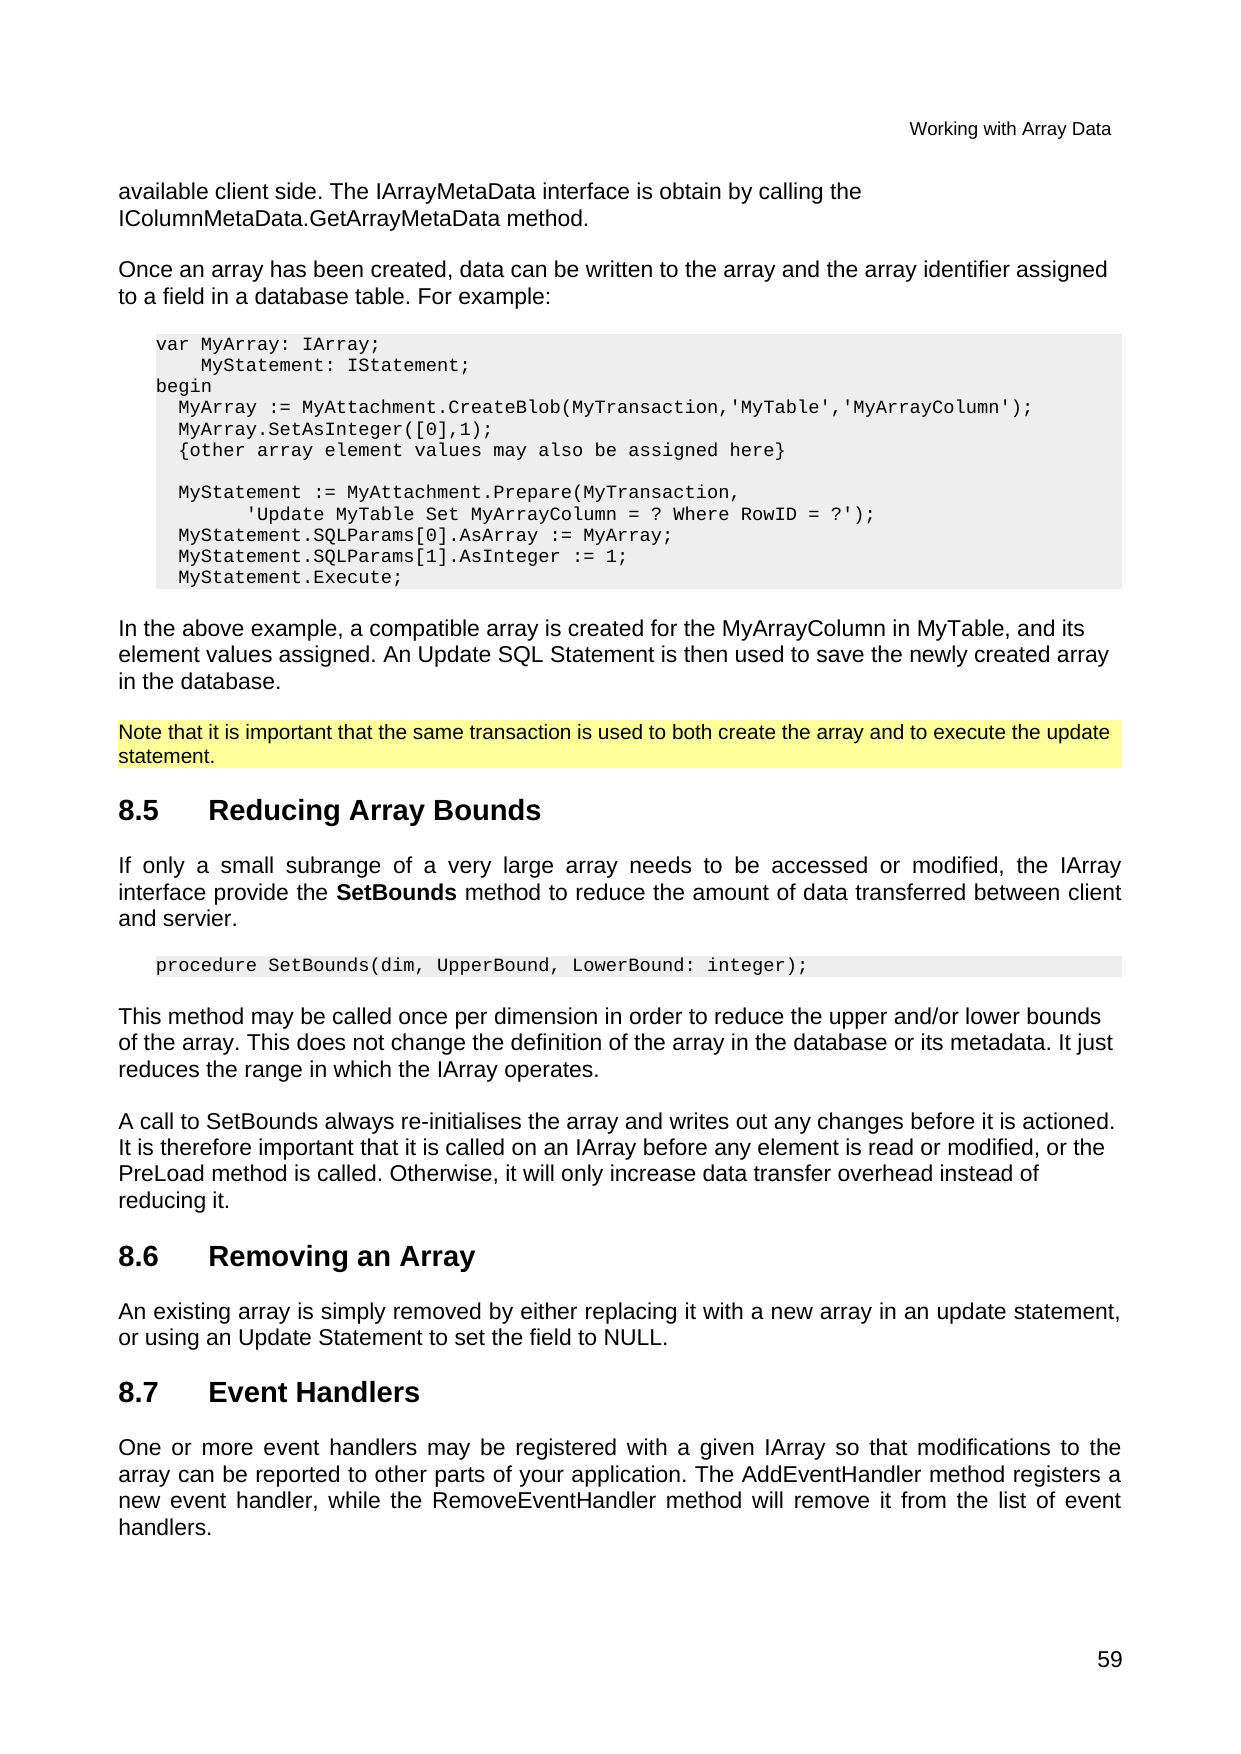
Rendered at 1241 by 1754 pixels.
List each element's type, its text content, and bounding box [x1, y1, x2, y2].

text In the above example, a compatible array is created for the MyArrayColumn in MyTable, and its element values assigned. An Update SQL Statement is then used to save the newly created array in the database. [118, 615, 1122, 694]
text MyStatement.SQLParams[1].AsInteger := 1; [156, 547, 1122, 568]
text Once an array has been created, data can be written to the array and the array identifier assigned to a field in a database table. For example: [118, 256, 1122, 309]
subtitle Removing an Array [118, 1238, 1122, 1272]
text available client side. The IArrayMetaData interface is obtain by calling the IColumnMetaData.GetArrayMetaData method. [118, 178, 1122, 231]
text MyArray := MyAttachment.CreateBlob(MyTransaction,'MyTable','MyArrayColumn'); [156, 398, 1122, 419]
text MyStatement.SQLParams[0].AsArray := MyArray; [156, 526, 1122, 547]
text {other array element values may also be assigned here} [156, 441, 1122, 462]
text MyStatement.Execute; [156, 568, 1122, 589]
text If only a small subrange of a very large array needs to be accessed or modified, the IArray interface provide the SetBounds method to reduce the amount of data transferred between client and servier. [118, 852, 1122, 931]
text Note that it is important that the same transaction is used to both create the array and to execute the update statement. [118, 720, 1122, 768]
text begin [156, 377, 1122, 398]
text procedure SetBounds(dim, UpperBound, LowerBound: integer); [156, 956, 1122, 977]
subtitle Reducing Array Bounds [118, 793, 1122, 827]
text This method may be called once per dimension in order to reduce the upper and/or lower bounds of the array. This does not change the definition of the array in the database or its metadata. It just reduces the range in which the IArray operates. [118, 1003, 1122, 1082]
text One or more event handlers may be registered with a given IArray so that modifications to the array can be reported to other parts of your application. The AddEventHandler method registers a new event handler, while the RemoveEventHandler method will remove it from the list of event handlers. [118, 1434, 1122, 1540]
text MyStatement: IStatement; [156, 356, 1122, 377]
text A call to SetBounds always re-initialises the array and writes out any changes before it is actioned. It is therefore important that it is called on an IArray before any element is read or modified, or the PreLoad method is called. Otherwise, it will only increase data transfer overhead instead of reducing it. [118, 1108, 1122, 1213]
text MyArray.SetAsInteger([0],1); [156, 419, 1122, 441]
text MyStatement := MyAttachment.Prepare(MyTransaction, [156, 483, 1122, 504]
text 'Update MyTable Set MyArrayColumn = ? Where RowID = ?'); [156, 504, 1122, 526]
text An existing array is simply removed by either replacing it with a new array in an update statement, or using an Update Statement to set the field to NULL. [118, 1298, 1122, 1350]
subtitle Event Handlers [118, 1375, 1122, 1409]
text var MyArray: IArray; [156, 334, 1122, 356]
